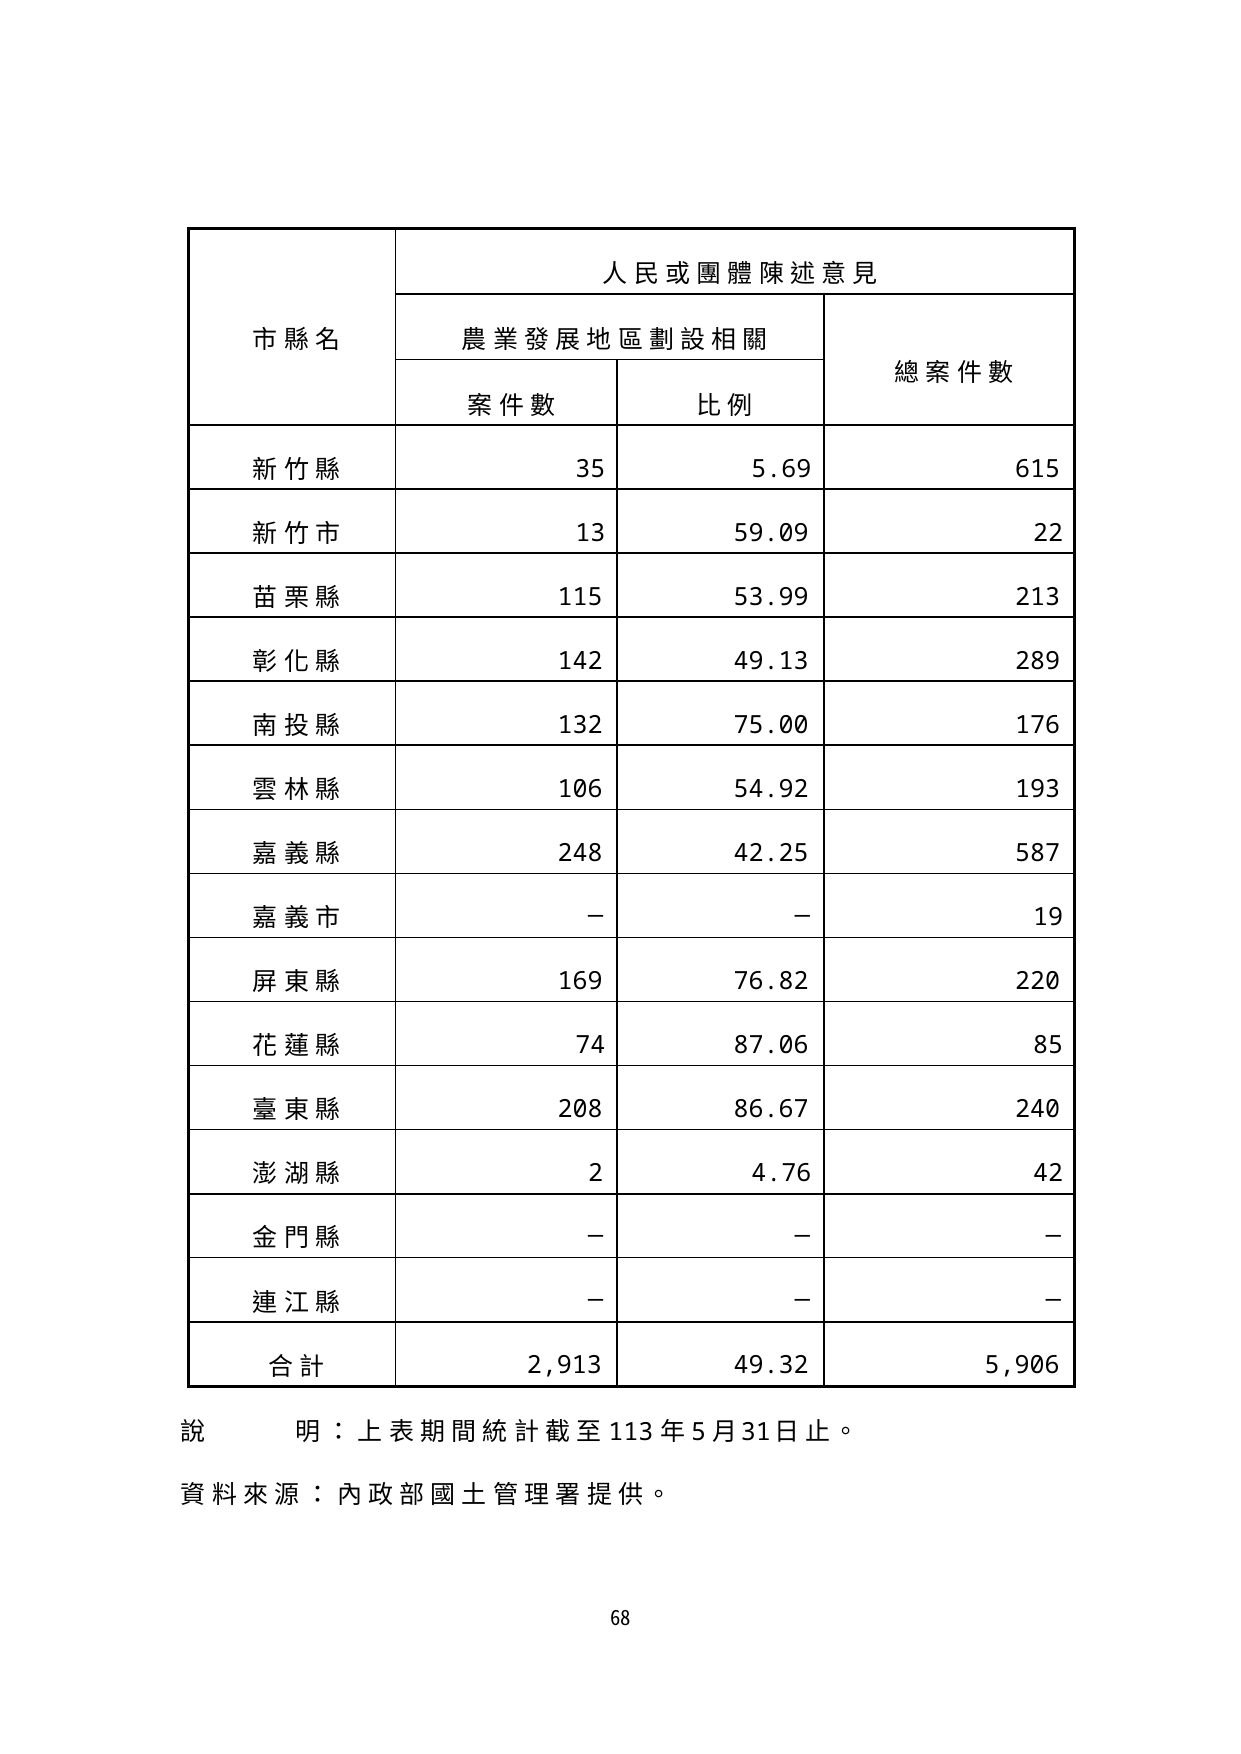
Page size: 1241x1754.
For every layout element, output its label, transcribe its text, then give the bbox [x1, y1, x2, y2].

table_cell 5,906 [825, 1323, 1073, 1385]
table_cell 115 [396, 554, 616, 616]
table_cell 5.69 [618, 426, 823, 488]
table_cell 87.06 [618, 1002, 823, 1065]
table_cell 總案件數 [825, 295, 1073, 424]
table_cell 289 [825, 618, 1073, 680]
table_cell 176 [825, 682, 1073, 744]
table_cell 金門縣 [190, 1195, 395, 1257]
table_cell 587 [825, 810, 1073, 872]
table_cell ─ [396, 1258, 616, 1321]
table_cell 76.82 [618, 938, 823, 1001]
table_cell ─ [618, 1258, 823, 1321]
table_cell ─ [396, 1195, 616, 1257]
table_cell 案件數 [396, 360, 616, 424]
table_cell 193 [825, 746, 1073, 808]
table_cell 南投縣 [190, 682, 395, 744]
table_cell 連江縣 [190, 1258, 395, 1321]
table_cell 2,913 [396, 1323, 616, 1385]
table_cell 2 [396, 1130, 616, 1193]
table_cell 208 [396, 1066, 616, 1129]
table_cell ─ [396, 874, 616, 937]
table_cell 248 [396, 810, 616, 872]
table_cell 比例 [618, 360, 823, 424]
table_cell 240 [825, 1066, 1073, 1129]
table_cell 19 [825, 874, 1073, 937]
table_header 人民或團體陳述意見 [396, 230, 1073, 293]
table_cell 35 [396, 426, 616, 488]
table_cell ─ [825, 1258, 1073, 1321]
table_cell 59.09 [618, 490, 823, 552]
table_cell 74 [396, 1002, 616, 1065]
table_cell 85 [825, 1002, 1073, 1065]
table_cell 花蓮縣 [190, 1002, 395, 1065]
table_cell 屏東縣 [190, 938, 395, 1001]
table_cell 新竹市 [190, 490, 395, 552]
table_cell 220 [825, 938, 1073, 1001]
table_cell 132 [396, 682, 616, 744]
table_cell 49.13 [618, 618, 823, 680]
table_cell 新竹縣 [190, 426, 395, 488]
text 說 明：上表期間統計截至113年5月31日止。 [177, 1388, 1152, 1451]
table_cell 13 [396, 490, 616, 552]
table_cell 22 [825, 490, 1073, 552]
table_cell 49.32 [618, 1323, 823, 1385]
table_cell ─ [825, 1195, 1073, 1257]
table_cell 53.99 [618, 554, 823, 616]
table_cell 臺東縣 [190, 1066, 395, 1129]
table_cell 86.67 [618, 1066, 823, 1129]
table_cell 嘉義市 [190, 874, 395, 937]
table_cell 75.00 [618, 682, 823, 744]
table_cell 雲林縣 [190, 746, 395, 808]
table_cell 農業發展地區劃設相關 [396, 295, 823, 358]
table_header 市縣名 [190, 230, 395, 424]
table_cell 54.92 [618, 746, 823, 808]
table_cell ─ [618, 1195, 823, 1257]
table_cell 澎湖縣 [190, 1130, 395, 1193]
table_cell 615 [825, 426, 1073, 488]
table_cell 169 [396, 938, 616, 1001]
table_cell 嘉義縣 [190, 810, 395, 872]
table_cell ─ [618, 874, 823, 937]
table_cell 142 [396, 618, 616, 680]
table_cell 合計 [190, 1323, 395, 1385]
table_cell 213 [825, 554, 1073, 616]
table_cell 42 [825, 1130, 1073, 1193]
table_cell 42.25 [618, 810, 823, 872]
table_cell 4.76 [618, 1130, 823, 1193]
table_cell 苗栗縣 [190, 554, 395, 616]
table_cell 106 [396, 746, 616, 808]
table_cell 彰化縣 [190, 618, 395, 680]
text 資料來源：內政部國土管理署提供。 [177, 1451, 1063, 1513]
